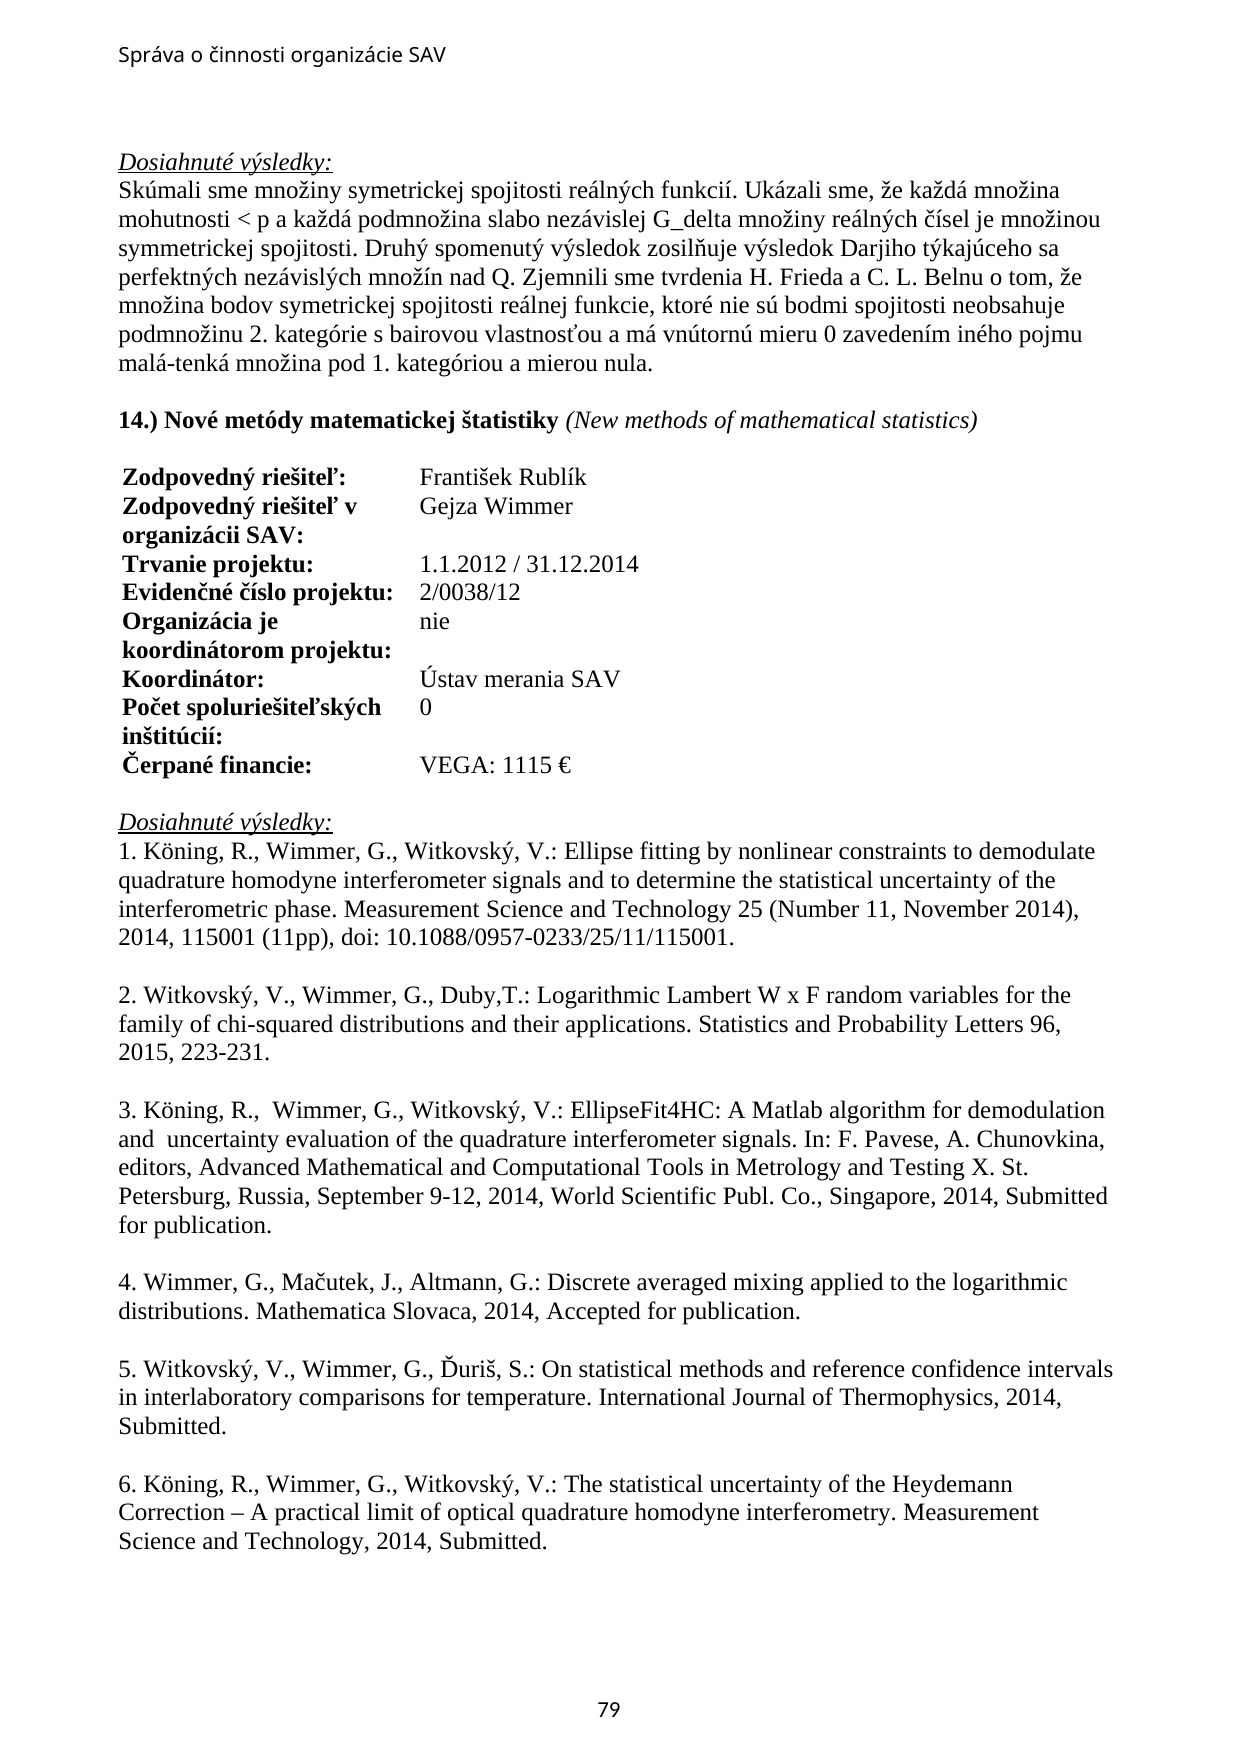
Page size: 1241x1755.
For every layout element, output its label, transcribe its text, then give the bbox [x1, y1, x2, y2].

table_cell Gejza Wimmer [419, 491, 1122, 549]
table_cell Organizácia je koordinátorom projektu: [122, 606, 419, 664]
table_cell Zodpovedný riešiteľ v organizácii SAV: [122, 491, 419, 549]
table_cell Koordinátor: [122, 664, 419, 692]
table_cell Ústav merania SAV [419, 664, 1122, 692]
table_cell 2/0038/12 [419, 578, 1122, 606]
table_cell 1.1.2012 / 31.12.2014 [419, 549, 1122, 577]
table_cell 0 [419, 693, 1122, 750]
table_cell Trvanie projektu: [122, 549, 419, 577]
table_cell VEGA: 1115 € [419, 750, 1122, 779]
table_header František Rublík [419, 463, 1122, 491]
table_header Zodpovedný riešiteľ: [122, 463, 419, 491]
table_cell nie [419, 606, 1122, 664]
table_cell Počet spoluriešiteľských inštitúcií: [122, 693, 419, 750]
table_cell Čerpané financie: [122, 750, 419, 779]
table_cell Evidenčné číslo projektu: [122, 578, 419, 606]
text Dosiahnuté výsledky: Skúmali sme množiny symetrickej spojitosti reálných funkcií. Ukázali sme, že každá množina mohutnosti < p a každá podmnožina slabo nezávislej G_delta množiny reálných čísel je množinou symmetrickej spojitosti. Druhý spomenutý výsledok zosilňuje výsledok Darjiho týkajúceho sa perfektných nezávislých množín nad Q. Zjemnili sme tvrdenia H. Frieda a C. L. Belnu o tom, že množina bodov symetrickej spojitosti reálnej funkcie, ktoré nie sú bodmi spojitosti neobsahuje podmnožinu 2. kategórie s bairovou vlastnosťou a má vnútornú mieru 0 zavedením iného pojmu malá-tenká množina pod 1. kategóriou a mierou nula. 14.) Nové metódy matematickej štatistiky (New methods of mathematical statistics) [118, 118, 1122, 462]
text Dosiahnuté výsledky: 1. Köning, R., Wimmer, G., Witkovský, V.: Ellipse fitting by nonlinear constraints to demodulate quadrature homodyne interferometer signals and to determine the statistical uncertainty of the interferometric phase. Measurement Science and Technology 25 (Number 11, November 2014), 2014, 115001 (11pp), doi: 10.1088/0957-0233/25/11/115001. 2. Witkovský, V., Wimmer, G., Duby,T.: Logarithmic Lambert W x F random variables for the family of chi-squared distributions and their applications. Statistics and Probability Letters 96, 2015, 223-231. 3. Köning, R., Wimmer, G., Witkovský, V.: EllipseFit4HC: A Matlab algorithm for demodulation and uncertainty evaluation of the quadrature interferometer signals. In: F. Pavese, A. Chunovkina, editors, Advanced Mathematical and Computational Tools in Metrology and Testing X. St. Petersburg, Russia, September 9-12, 2014, World Scientific Publ. Co., Singapore, 2014, Submitted for publication. 4. Wimmer, G., Mačutek, J., Altmann, G.: Discrete averaged mixing applied to the logarithmic distributions. Mathematica Slovaca, 2014, Accepted for publication. 5. Witkovský, V., Wimmer, G., Ďuriš, S.: On statistical methods and reference confidence intervals in interlaboratory comparisons for temperature. International Journal of Thermophysics, 2014, Submitted. 6. Köning, R., Wimmer, G., Witkovský, V.: The statistical uncertainty of the Heydemann Correction – A practical limit of optical quadrature homodyne interferometry. Measurement Science and Technology, 2014, Submitted. [118, 779, 1122, 1612]
